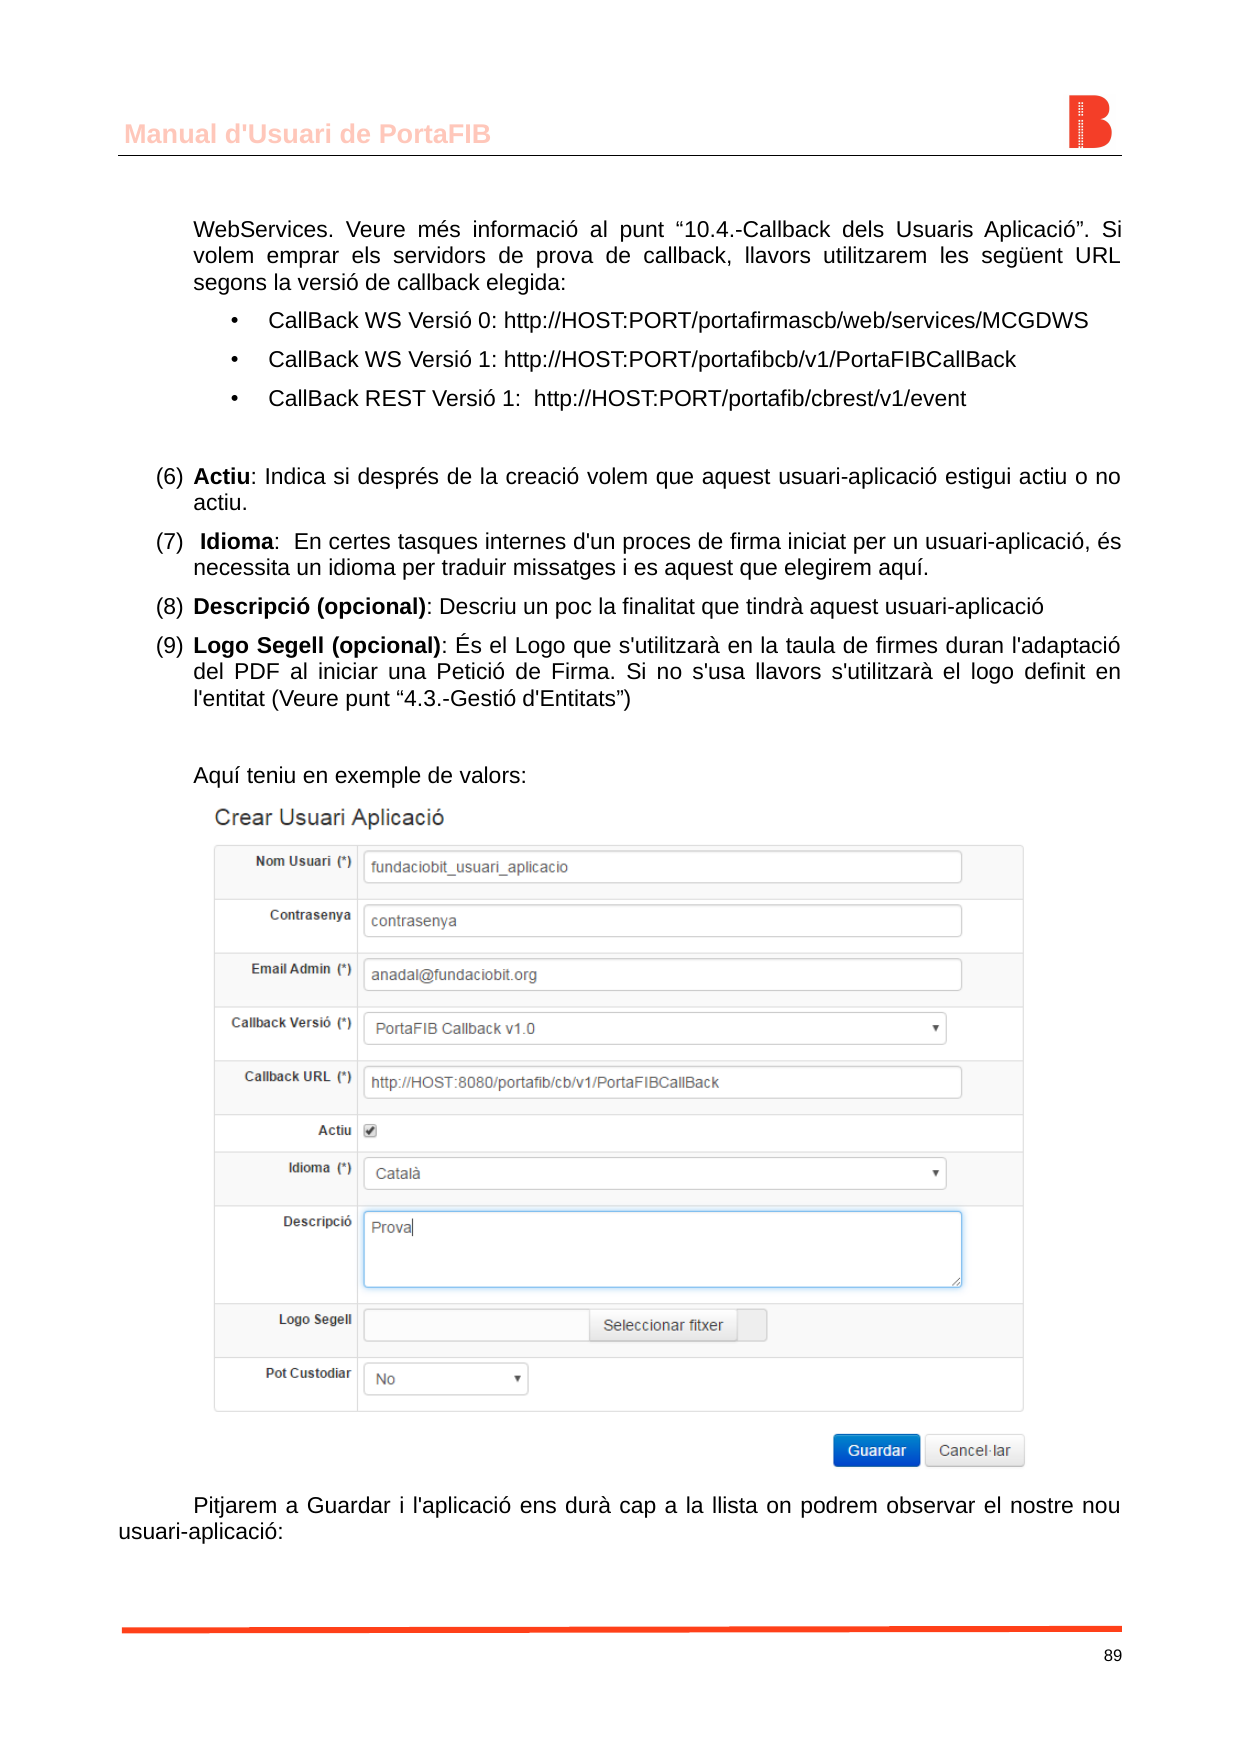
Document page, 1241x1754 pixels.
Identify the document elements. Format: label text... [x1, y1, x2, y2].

list Idioma: En certes tasques internes d'un proces de firma iniciat per un usuari-aplicació, és necessita un idioma per traduir missatges i es aquest que elegirem aquí. [156, 528, 1122, 581]
text Pitjarem a Guardar i l'aplicació ens durà cap a la llista on podrem observar el nostre nou usuari-aplicació: [118, 1492, 1122, 1544]
list Logo Segell (opcional): És el Logo que s'utilitzarà en la taula de firmes duran l'adaptació del PDF al iniciar una Petició de Firma. Si no s'usa llavors s'utilitzarà el logo definit en l'entitat (Veure punt “4.3.-Gestió d'Entitats”) [156, 632, 1122, 711]
list CallBack WS Versió 1: http://HOST:PORT/portafibcb/v1/PortaFIBCallBack [231, 346, 1122, 372]
picture [1063, 94, 1117, 150]
list WebServices. Veure més informació al punt “10.4.-Callback dels Usuaris Aplicació”. Si volem emprar els servidors de prova de callback, llavors utilitzarem les següent URL segons la versió de callback elegida: [156, 216, 1122, 295]
list CallBack WS Versió 0: http://HOST:PORT/portafirmascb/web/services/MCGDWS [231, 307, 1122, 334]
list CallBack REST Versió 1: http://HOST:PORT/portafib/cbrest/v1/event [231, 385, 1122, 411]
text Aquí teniu en exemple de valors: [118, 762, 1122, 789]
list Actiu: Indica si després de la creació volem que aquest usuari-aplicació estigui actiu o no actiu. [156, 463, 1122, 515]
list Descripció (opcional): Descriu un poc la finalitat que tindrà aquest usuari-aplicació [156, 593, 1122, 619]
picture [204, 801, 1036, 1479]
